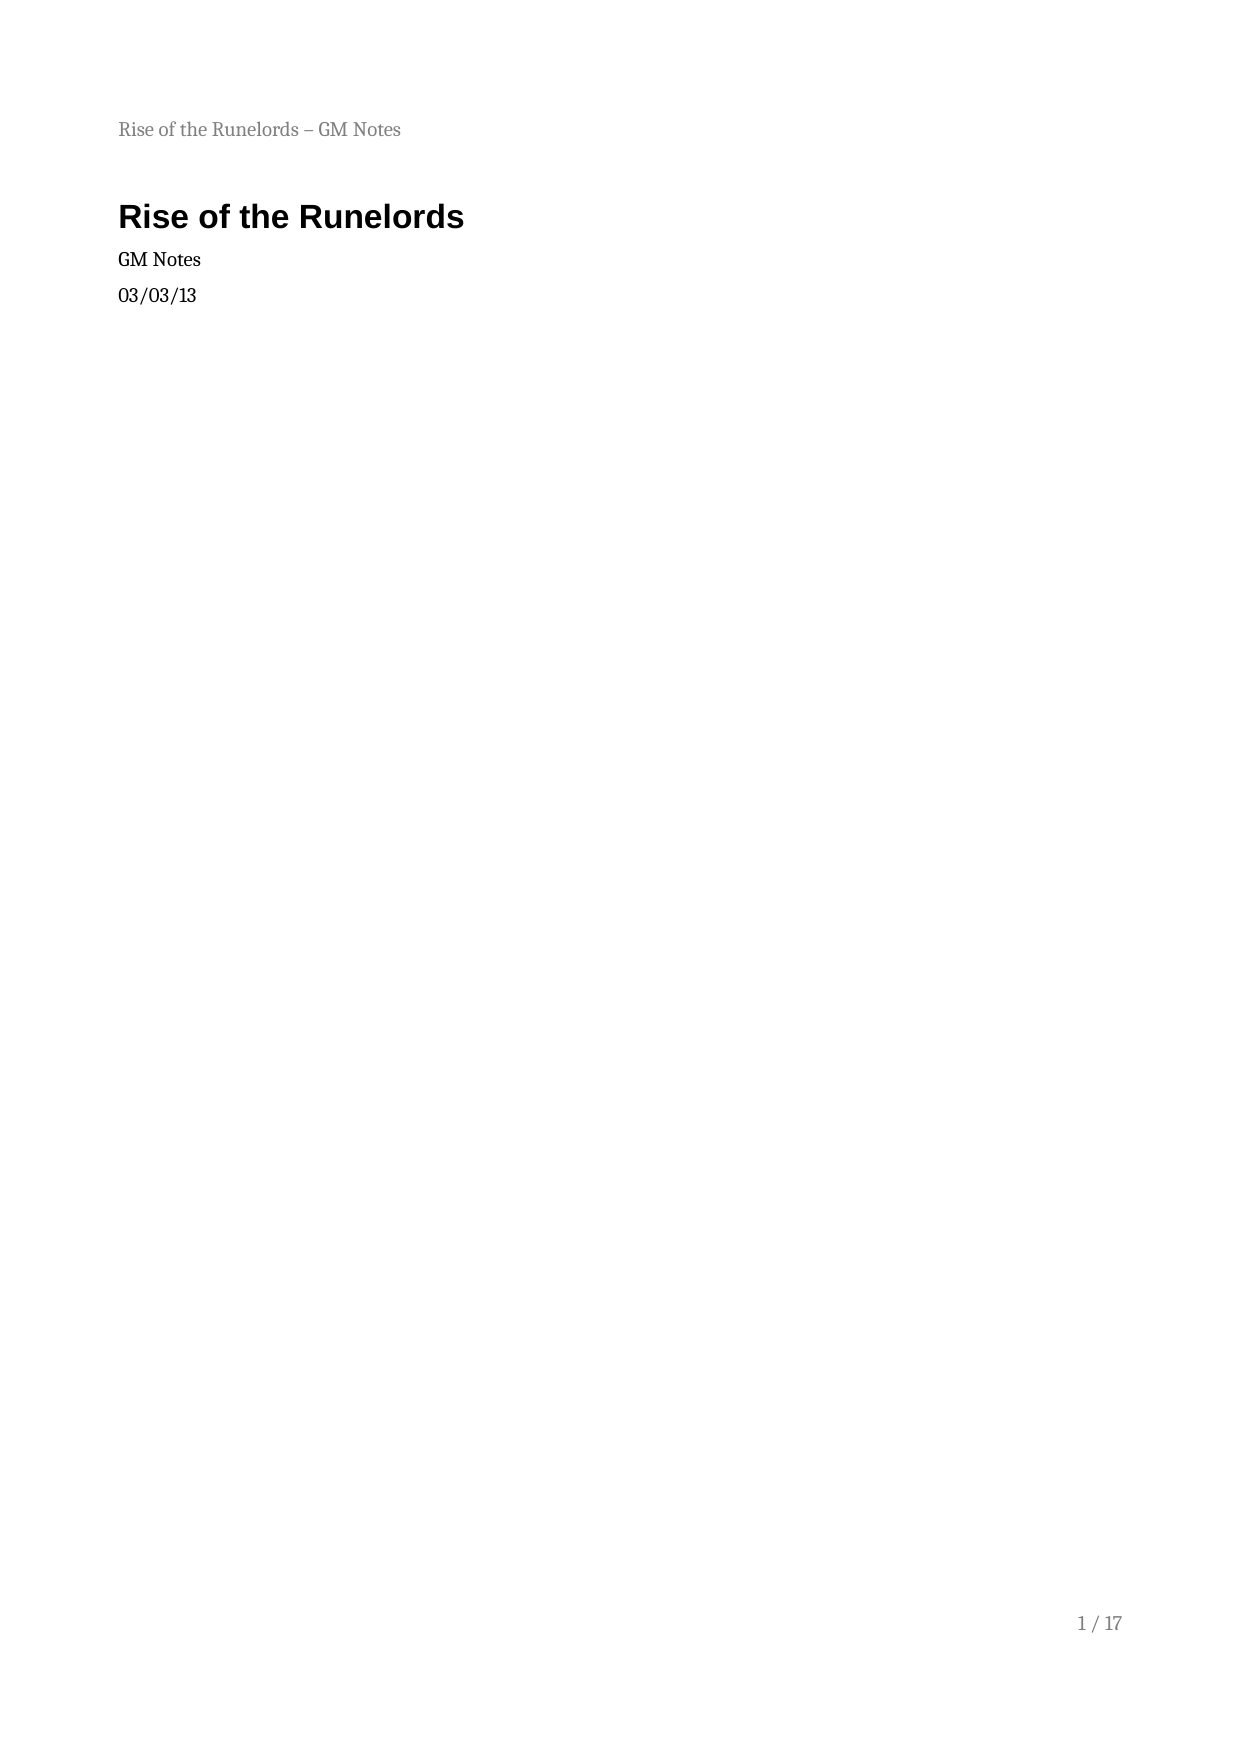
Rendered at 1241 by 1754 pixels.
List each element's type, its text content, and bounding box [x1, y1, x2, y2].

text GM Notes [118, 248, 1122, 272]
text 03/03/13 [118, 284, 1122, 308]
subtitle Rise of the Runelords [118, 197, 1122, 235]
